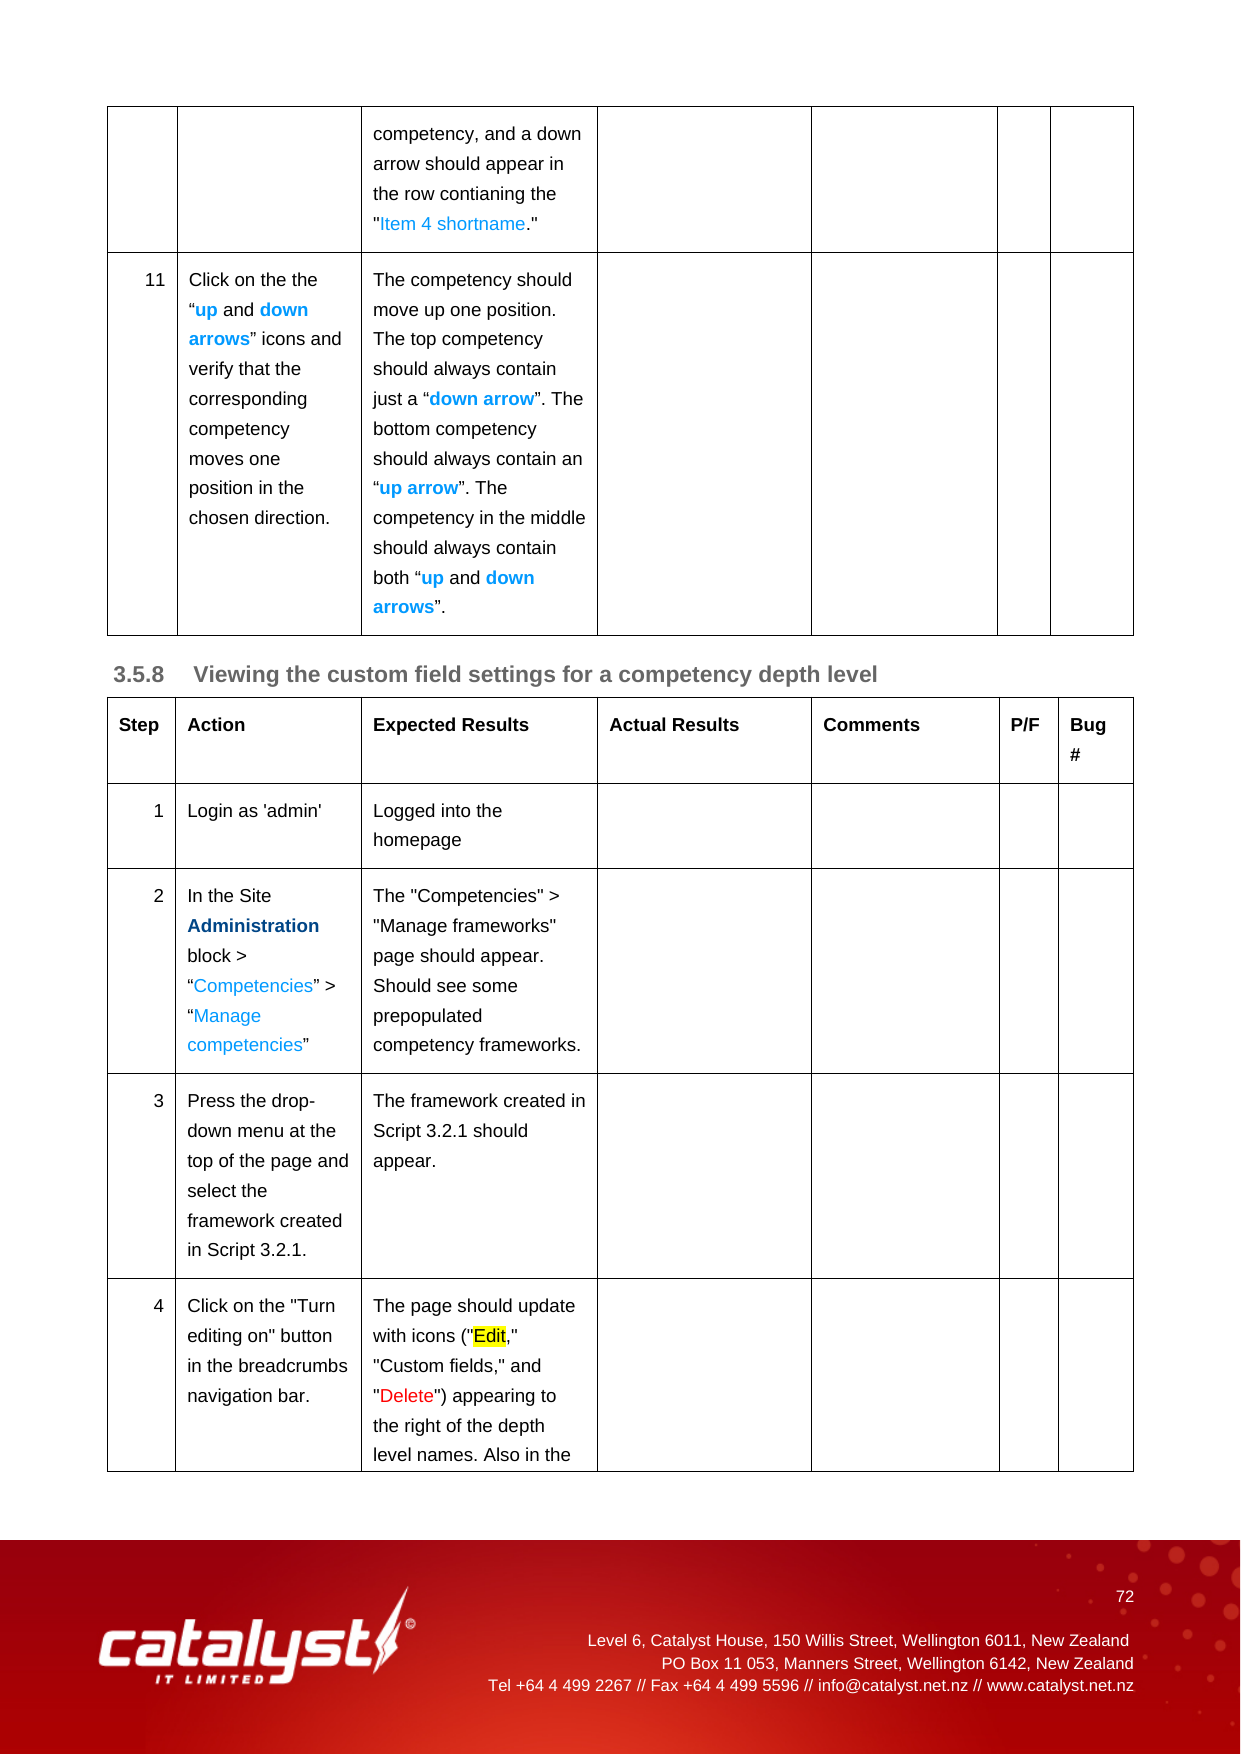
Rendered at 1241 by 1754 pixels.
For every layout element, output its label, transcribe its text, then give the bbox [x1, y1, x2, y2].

table_cell [812, 869, 999, 1073]
table_cell [1059, 869, 1133, 1073]
table_cell [812, 253, 997, 635]
table_cell [812, 1074, 999, 1278]
table_header Comments [812, 698, 999, 782]
table_cell 1 [108, 784, 175, 868]
table_cell 11 [108, 253, 177, 635]
table_cell Click on the the “up and down arrows” icons and verify that the corresponding competency moves one position in the chosen direction. [178, 253, 361, 635]
table_cell 2 [108, 869, 175, 1073]
table_cell 3 [108, 1074, 175, 1278]
table_cell [1059, 784, 1133, 868]
table_cell [598, 869, 811, 1073]
table_cell competency, and a down arrow should appear in the row contianing the "Item 4 shortname." [362, 107, 597, 252]
table_cell [998, 253, 1050, 635]
table_cell [598, 107, 811, 252]
picture [0, 1540, 1241, 1754]
table_cell [598, 1074, 811, 1278]
table_cell Click on the "Turn editing on" button in the breadcrumbs navigation bar. [176, 1279, 361, 1471]
table_cell [108, 107, 177, 252]
table_cell [1000, 1074, 1058, 1278]
table_cell [1000, 784, 1058, 868]
table_cell The "Competencies" > "Manage frameworks" page should appear. Should see some prepopulated competency frameworks. [362, 869, 597, 1073]
table_cell Press the drop-down menu at the top of the page and select the framework created in Script 3.2.1. [176, 1074, 361, 1278]
table_header Action [176, 698, 361, 782]
table_cell The page should update with icons ("Edit," "Custom fields," and "Delete") appearing to the right of the depth level names. Also in the [362, 1279, 597, 1471]
subtitle Viewing the custom field settings for a competency depth level [107, 662, 1103, 688]
table_cell [812, 107, 997, 252]
table_cell 4 [108, 1279, 175, 1471]
table_cell [1000, 869, 1058, 1073]
table_cell [1051, 107, 1133, 252]
table_header Bug # [1059, 698, 1133, 782]
table_cell The framework created in Script 3.2.1 should appear. [362, 1074, 597, 1278]
table_header Step [108, 698, 175, 782]
table_cell [1059, 1074, 1133, 1278]
table_cell [598, 784, 811, 868]
table_cell The competency should move up one position. The top competency should always contain just a “down arrow”. The bottom competency should always contain an “up arrow”. The competency in the middle should always contain both “up and down arrows”. [362, 253, 597, 635]
table_cell [1000, 1279, 1058, 1471]
table_cell [1059, 1279, 1133, 1471]
table_cell Logged into the homepage [362, 784, 597, 868]
table_cell [812, 1279, 999, 1471]
table_cell [1051, 253, 1133, 635]
table_cell [998, 107, 1050, 252]
table_header Actual Results [598, 698, 811, 782]
table_header Expected Results [362, 698, 597, 782]
table_cell [178, 107, 361, 252]
table_cell [812, 784, 999, 868]
table_header P/F [1000, 698, 1058, 782]
table_cell [598, 1279, 811, 1471]
table_cell Login as 'admin' [176, 784, 361, 868]
table_cell [598, 253, 811, 635]
table_cell In the Site Administration block > “Competencies” > “Manage competencies” [176, 869, 361, 1073]
